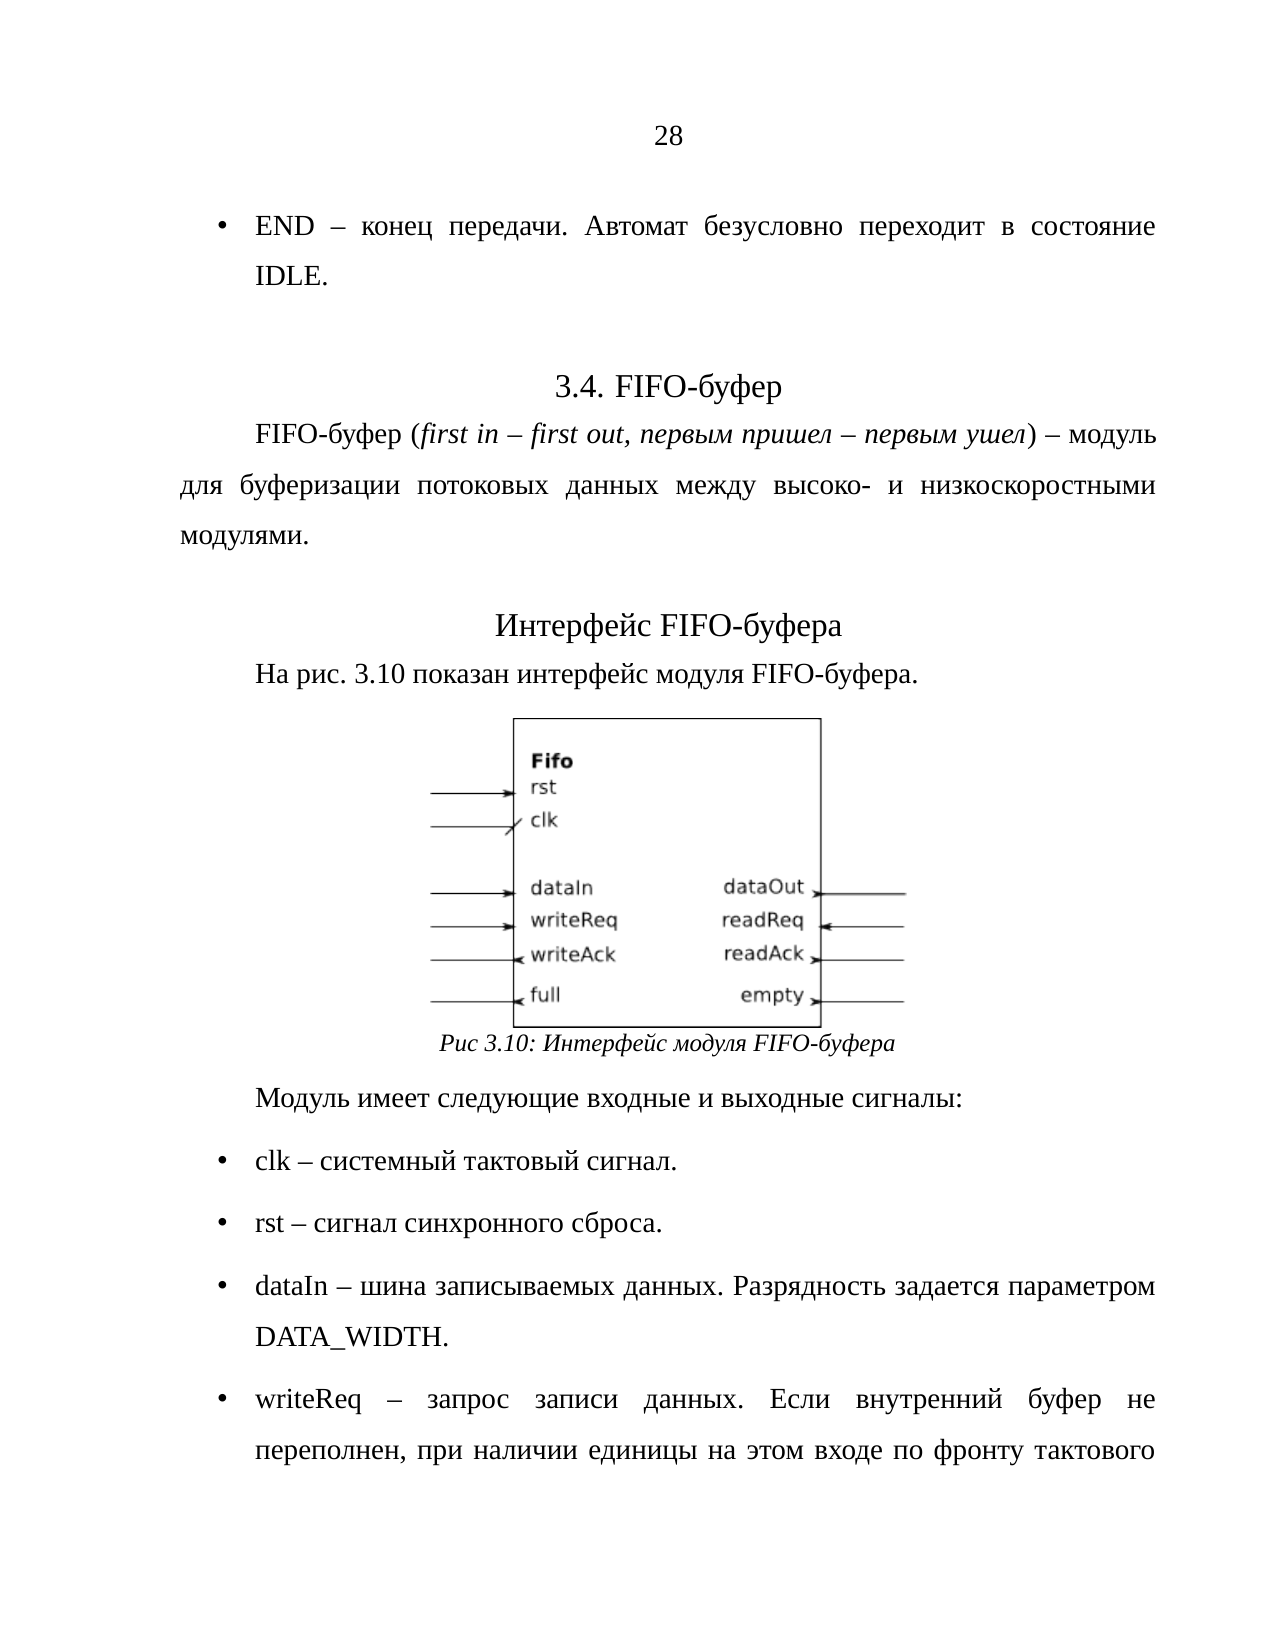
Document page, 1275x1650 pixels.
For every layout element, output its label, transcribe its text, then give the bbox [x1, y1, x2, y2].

list writeReq – запрос записи данных. Если внутренний буфер не переполнен, при наличии единицы на этом входе по фронту тактового [217, 1382, 1157, 1466]
text FIFO-буфер (first in – first out, первым пришел – первым ушел) – модуль для буферизации потоковых данных между высоко- и низкоскоростными модулями. [180, 417, 1157, 551]
list clk – системный тактовый сигнал. [217, 1143, 1157, 1176]
list rst – сигнал синхронного сброса. [217, 1206, 1157, 1239]
picture [430, 718, 907, 1028]
subtitle Интерфейс FIFO-буфера [180, 605, 1157, 643]
text На рис. 3.10 показан интерфейс модуля FIFO-буфера. [180, 656, 1157, 689]
text Рис 3.10: Интерфейс модуля FIFO-буфера [430, 1028, 907, 1056]
list dataIn – шина записываемых данных. Разрядность задается параметром DATA_WIDTH. [217, 1268, 1157, 1352]
text Модуль имеет следующие входные и выходные сигналы: [180, 1028, 1157, 1113]
subtitle FIFO-буфер [180, 366, 1157, 405]
list END – конец передачи. Автомат безусловно переходит в состояние IDLE. [217, 208, 1157, 292]
